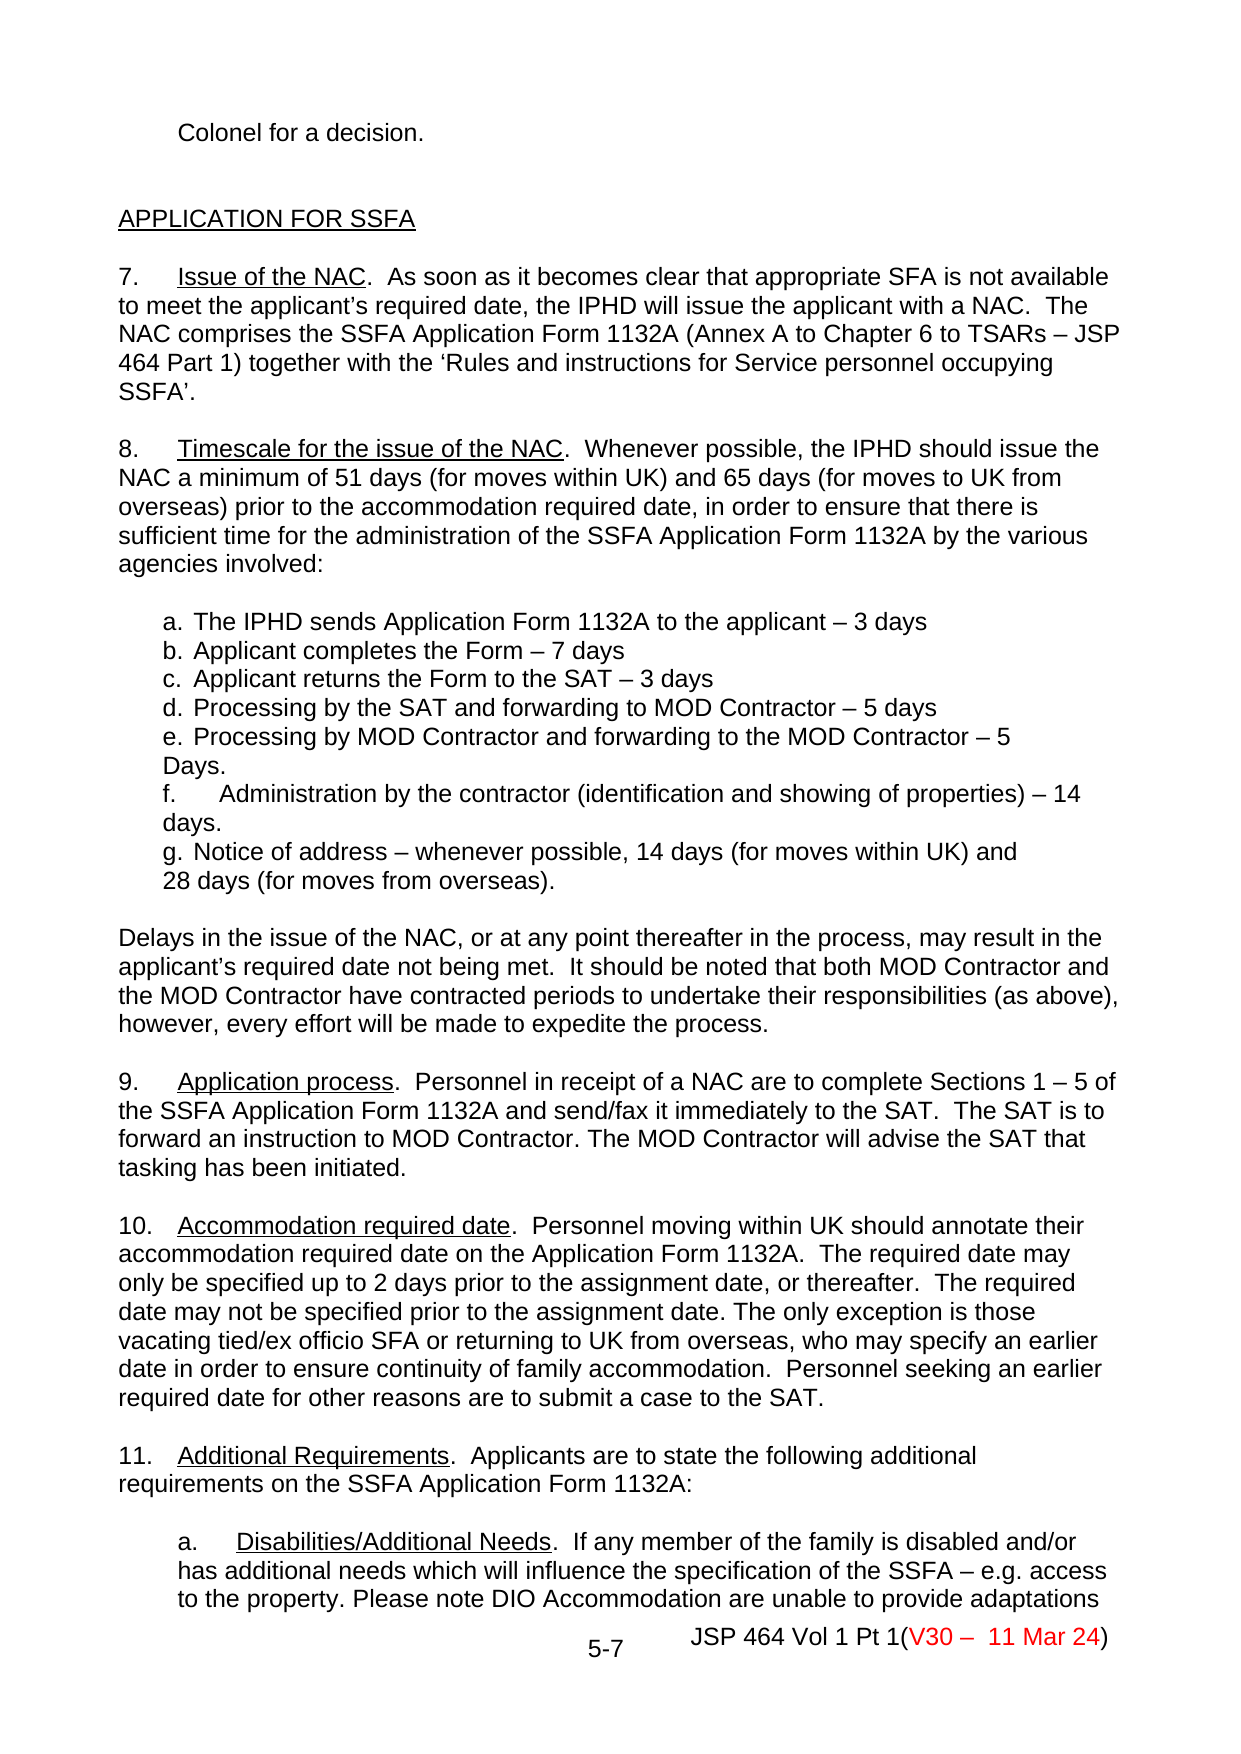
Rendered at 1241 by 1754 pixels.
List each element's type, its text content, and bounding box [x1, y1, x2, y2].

list Applicant completes the Form – 7 days [162, 636, 1122, 664]
list Accommodation required date. Personnel moving within UK should annotate their accommodation required date on the Application Form 1132A. The required date may only be specified up to 2 days prior to the assignment date, or thereafter. The required date may not be specified prior to the assignment date. The only exception is those vacating tied/ex officio SFA or returning to UK from overseas, who may specify an earlier date in order to ensure continuity of family accommodation. Personnel seeking an earlier required date for other reasons are to submit a case to the SAT. [118, 1211, 1122, 1412]
list Colonel for a decision. [177, 118, 1122, 147]
list The IPHD sends Application Form 1132A to the applicant – 3 days [162, 607, 1122, 636]
text Days. [162, 751, 1122, 779]
list Administration by the contractor (identification and showing of properties) – 14 days. [162, 779, 1122, 837]
list Processing by the SAT and forwarding to MOD Contractor – 5 days [162, 693, 1122, 722]
list Notice of address – whenever possible, 14 days (for moves within UK) and [162, 837, 1122, 866]
list Disabilities/Additional Needs. If any member of the family is disabled and/or has additional needs which will influence the specification of the SSFA – e.g. access to the property. Please note DIO Accommodation are unable to provide adaptations [177, 1527, 1122, 1613]
list Timescale for the issue of the NAC. Whenever possible, the IPHD should issue the NAC a minimum of 51 days (for moves within UK) and 65 days (for moves to UK from overseas) prior to the accommodation required date, in order to ensure that there is sufficient time for the administration of the SSFA Application Form 1132A by the various agencies involved: [118, 434, 1122, 578]
list Processing by MOD Contractor and forwarding to the MOD Contractor – 5 [162, 722, 1122, 751]
list Additional Requirements. Applicants are to state the following additional requirements on the SSFA Application Form 1132A: [118, 1441, 1122, 1498]
text Delays in the issue of the NAC, or at any point thereafter in the process, may result in the applicant’s required date not being met. It should be noted that both MOD Contractor and the MOD Contractor have contracted periods to undertake their responsibilities (as above), however, every effort will be made to expedite the process. [118, 923, 1122, 1038]
list Issue of the NAC. As soon as it becomes clear that appropriate SFA is not available to meet the applicant’s required date, the IPHD will issue the applicant with a NAC. The NAC comprises the SSFA Application Form 1132A (Annex A to Chapter 6 to TSARs – JSP 464 Part 1) together with the ‘Rules and instructions for Service personnel occupying SSFA’. [118, 262, 1122, 406]
list Application process. Personnel in receipt of a NAC are to complete Sections 1 – 5 of the SSFA Application Form 1132A and send/fax it immediately to the SAT. The SAT is to forward an instruction to MOD Contractor. The MOD Contractor will advise the SAT that tasking has been initiated. [118, 1067, 1122, 1182]
text 28 days (for moves from overseas). [162, 866, 1122, 894]
list Applicant returns the Form to the SAT – 3 days [162, 664, 1122, 693]
text APPLICATION FOR SSFA [118, 204, 1122, 233]
